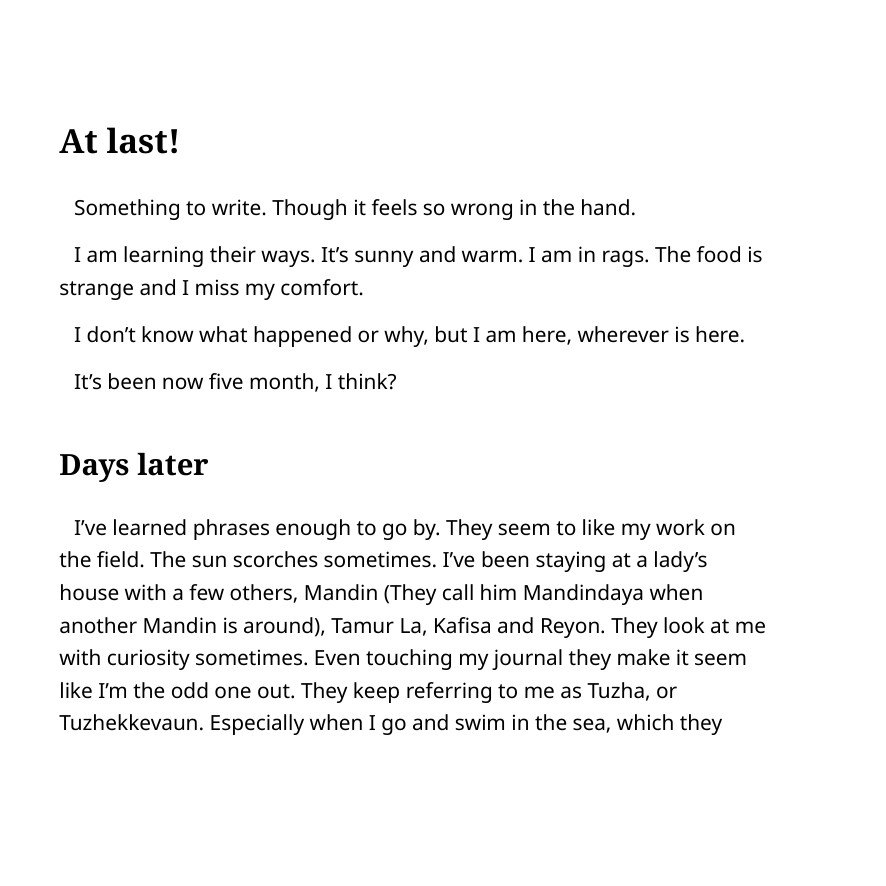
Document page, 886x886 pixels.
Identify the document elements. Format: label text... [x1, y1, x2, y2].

text I don’t know what happened or why, but I am here, wherever is here. [59, 320, 768, 348]
subtitle Days later [59, 444, 768, 483]
text I’ve learned phrases enough to go by. They seem to like my work on the field. The sun scorches sometimes. I’ve been staying at a lady’s house with a few others, Mandin (They call him Mandindaya when another Mandin is around), Tamur La, Kafisa and Reyon. They look at me with curiosity sometimes. Even touching my journal they make it seem like I’m the odd one out. They keep referring to me as Tuzha, or Tuzhekkevaun. Especially when I go and swim in the sea, which they [59, 513, 768, 737]
text Something to write. Though it feels so wrong in the hand. [59, 193, 768, 221]
text It’s been now five month, I think? [59, 367, 768, 396]
text I am learning their ways. It’s sunny and warm. I am in rags. The food is strange and I miss my comfort. [59, 240, 768, 301]
subtitle At last! [59, 118, 768, 163]
